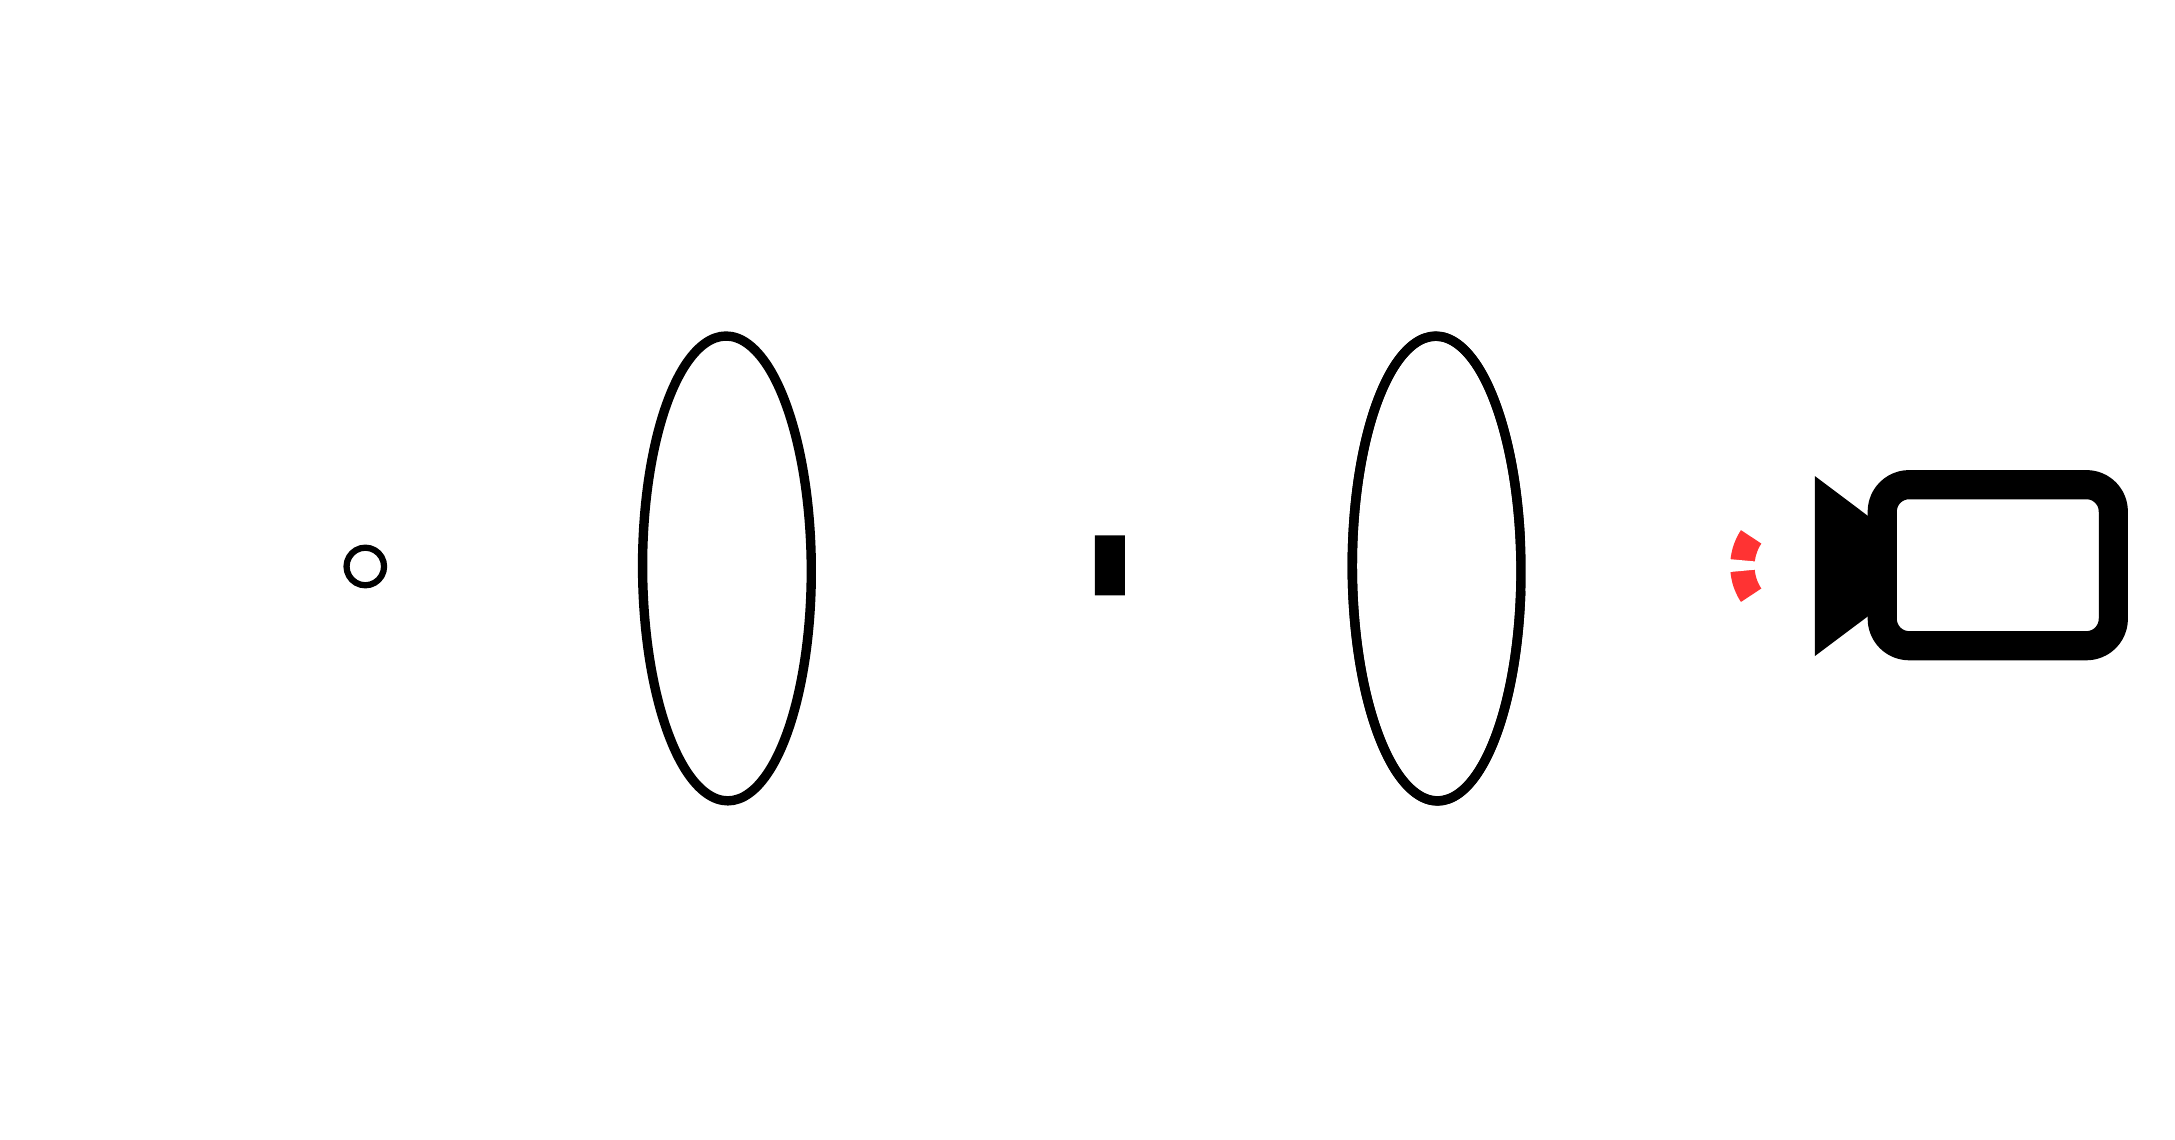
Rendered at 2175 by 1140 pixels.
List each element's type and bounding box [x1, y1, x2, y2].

text_box [1526, 530, 1800, 602]
text_box [1094, 535, 1125, 596]
text_box [642, 336, 812, 801]
text_box [1882, 484, 2114, 646]
text_box [1357, 341, 1516, 796]
text_box [1814, 476, 1875, 657]
